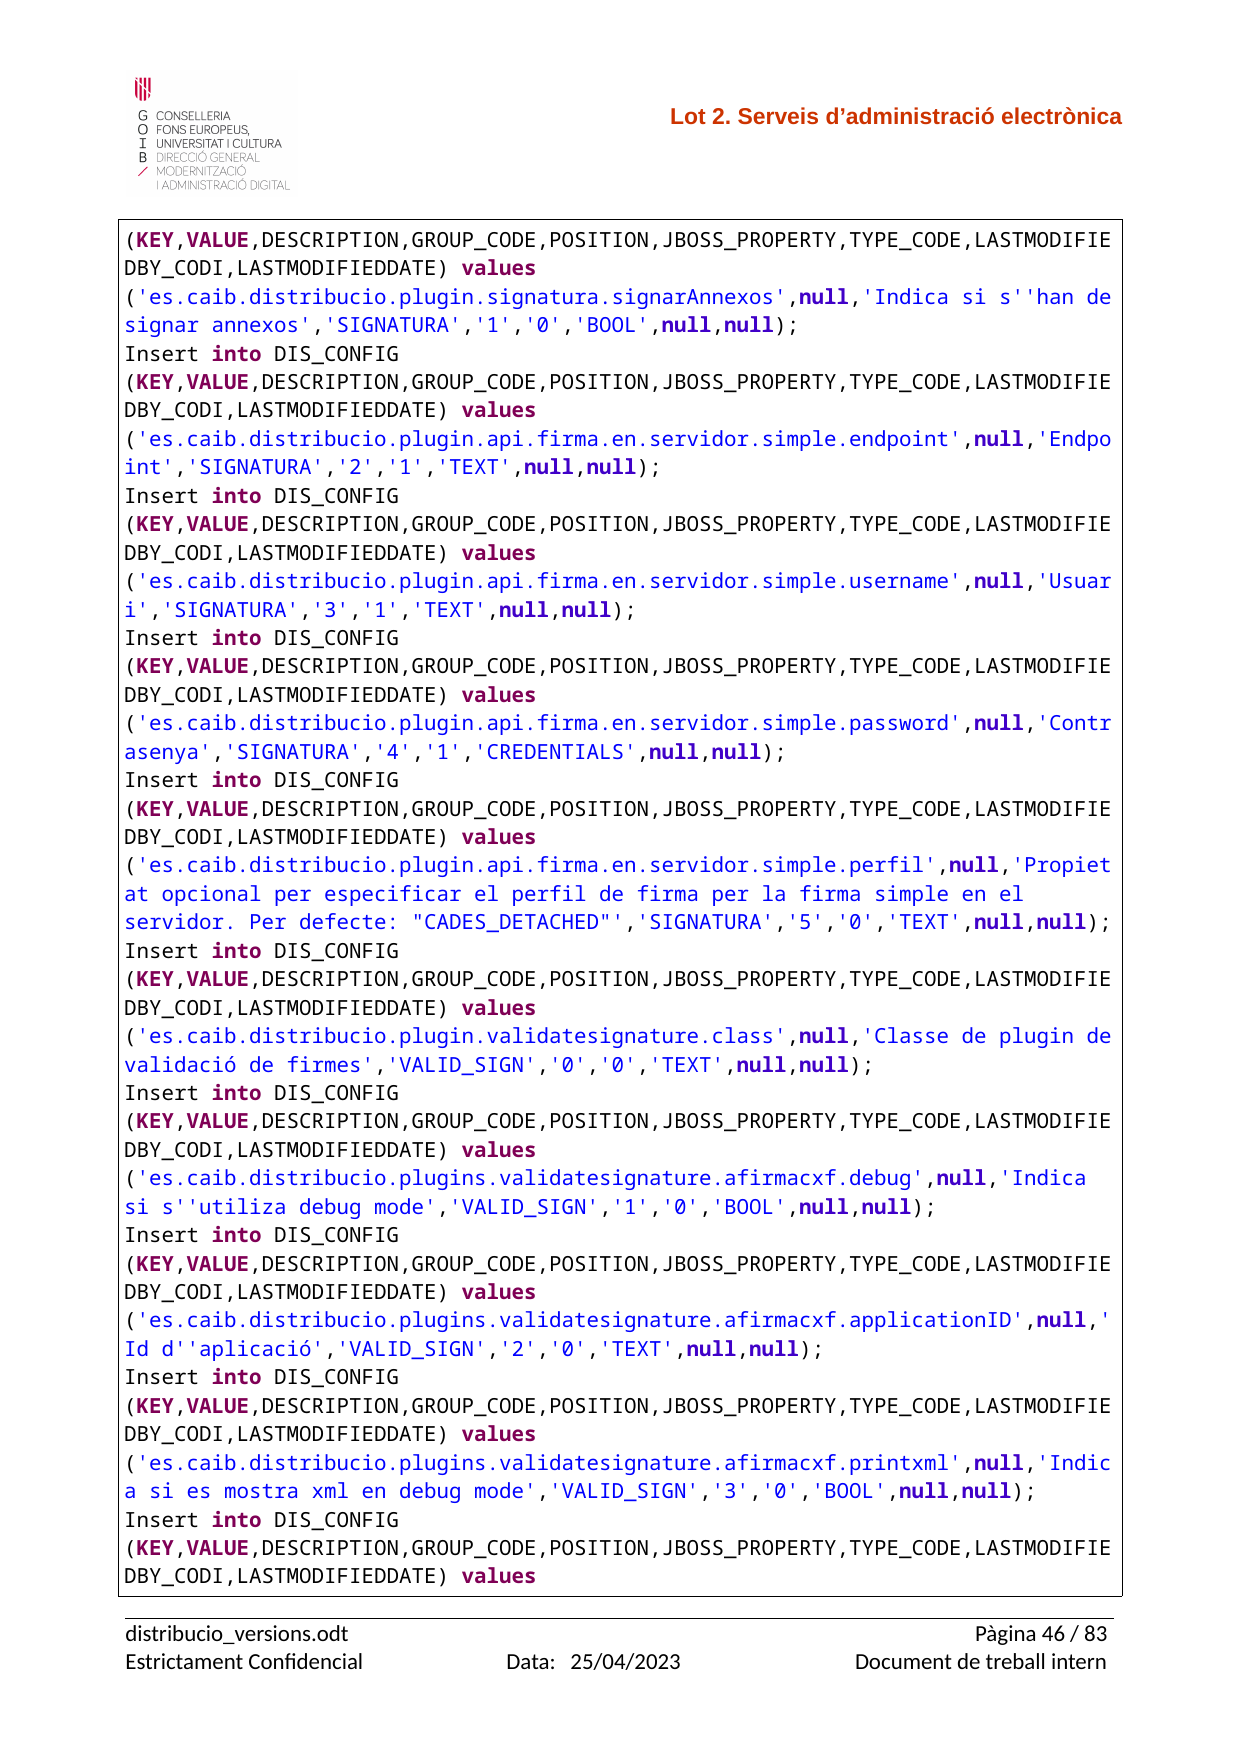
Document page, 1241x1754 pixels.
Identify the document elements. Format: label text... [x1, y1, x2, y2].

picture [126, 70, 299, 197]
table_header (KEY,VALUE,DESCRIPTION,GROUP_CODE,POSITION,JBOSS_PROPERTY,TYPE_CODE,LASTMODIFIEDBY_CODI,LASTMODIFIEDDATE) values ('es.caib.distribucio.plugin.signatura.signarAnnexos',null,'Indica si s''han de signar annexos','SIGNATURA','1','0','BOOL',null,null); Insert into DIS_CONFIG (KEY,VALUE,DESCRIPTION,GROUP_CODE,POSITION,JBOSS_PROPERTY,TYPE_CODE,LASTMODIFIEDBY_CODI,LASTMODIFIEDDATE) values ('es.caib.distribucio.plugin.api.firma.en.servidor.simple.endpoint',null,'Endpoint','SIGNATURA','2','1','TEXT',null,null); Insert into DIS_CONFIG (KEY,VALUE,DESCRIPTION,GROUP_CODE,POSITION,JBOSS_PROPERTY,TYPE_CODE,LASTMODIFIEDBY_CODI,LASTMODIFIEDDATE) values ('es.caib.distribucio.plugin.api.firma.en.servidor.simple.username',null,'Usuari','SIGNATURA','3','1','TEXT',null,null); Insert into DIS_CONFIG (KEY,VALUE,DESCRIPTION,GROUP_CODE,POSITION,JBOSS_PROPERTY,TYPE_CODE,LASTMODIFIEDBY_CODI,LASTMODIFIEDDATE) values ('es.caib.distribucio.plugin.api.firma.en.servidor.simple.password',null,'Contrasenya','SIGNATURA','4','1','CREDENTIALS',null,null); Insert into DIS_CONFIG (KEY,VALUE,DESCRIPTION,GROUP_CODE,POSITION,JBOSS_PROPERTY,TYPE_CODE,LASTMODIFIEDBY_CODI,LASTMODIFIEDDATE) values ('es.caib.distribucio.plugin.api.firma.en.servidor.simple.perfil',null,'Propietat opcional per especificar el perfil de firma per la firma simple en el servidor. Per defecte: "CADES_DETACHED"','SIGNATURA','5','0','TEXT',null,null); Insert into DIS_CONFIG (KEY,VALUE,DESCRIPTION,GROUP_CODE,POSITION,JBOSS_PROPERTY,TYPE_CODE,LASTMODIFIEDBY_CODI,LASTMODIFIEDDATE) values ('es.caib.distribucio.plugin.validatesignature.class',null,'Classe de plugin de validació de firmes','VALID_SIGN','0','0','TEXT',null,null); Insert into DIS_CONFIG (KEY,VALUE,DESCRIPTION,GROUP_CODE,POSITION,JBOSS_PROPERTY,TYPE_CODE,LASTMODIFIEDBY_CODI,LASTMODIFIEDDATE) values ('es.caib.distribucio.plugins.validatesignature.afirmacxf.debug',null,'Indica si s''utiliza debug mode','VALID_SIGN','1','0','BOOL',null,null); Insert into DIS_CONFIG (KEY,VALUE,DESCRIPTION,GROUP_CODE,POSITION,JBOSS_PROPERTY,TYPE_CODE,LASTMODIFIEDBY_CODI,LASTMODIFIEDDATE) values ('es.caib.distribucio.plugins.validatesignature.afirmacxf.applicationID',null,'Id d''aplicació','VALID_SIGN','2','0','TEXT',null,null); Insert into DIS_CONFIG (KEY,VALUE,DESCRIPTION,GROUP_CODE,POSITION,JBOSS_PROPERTY,TYPE_CODE,LASTMODIFIEDBY_CODI,LASTMODIFIEDDATE) values ('es.caib.distribucio.plugins.validatesignature.afirmacxf.printxml',null,'Indica si es mostra xml en debug mode','VALID_SIGN','3','0','BOOL',null,null); Insert into DIS_CONFIG (KEY,VALUE,DESCRIPTION,GROUP_CODE,POSITION,JBOSS_PROPERTY,TYPE_CODE,LASTMODIFIEDBY_CODI,LASTMODIFIEDDATE) values [119, 220, 1122, 1596]
